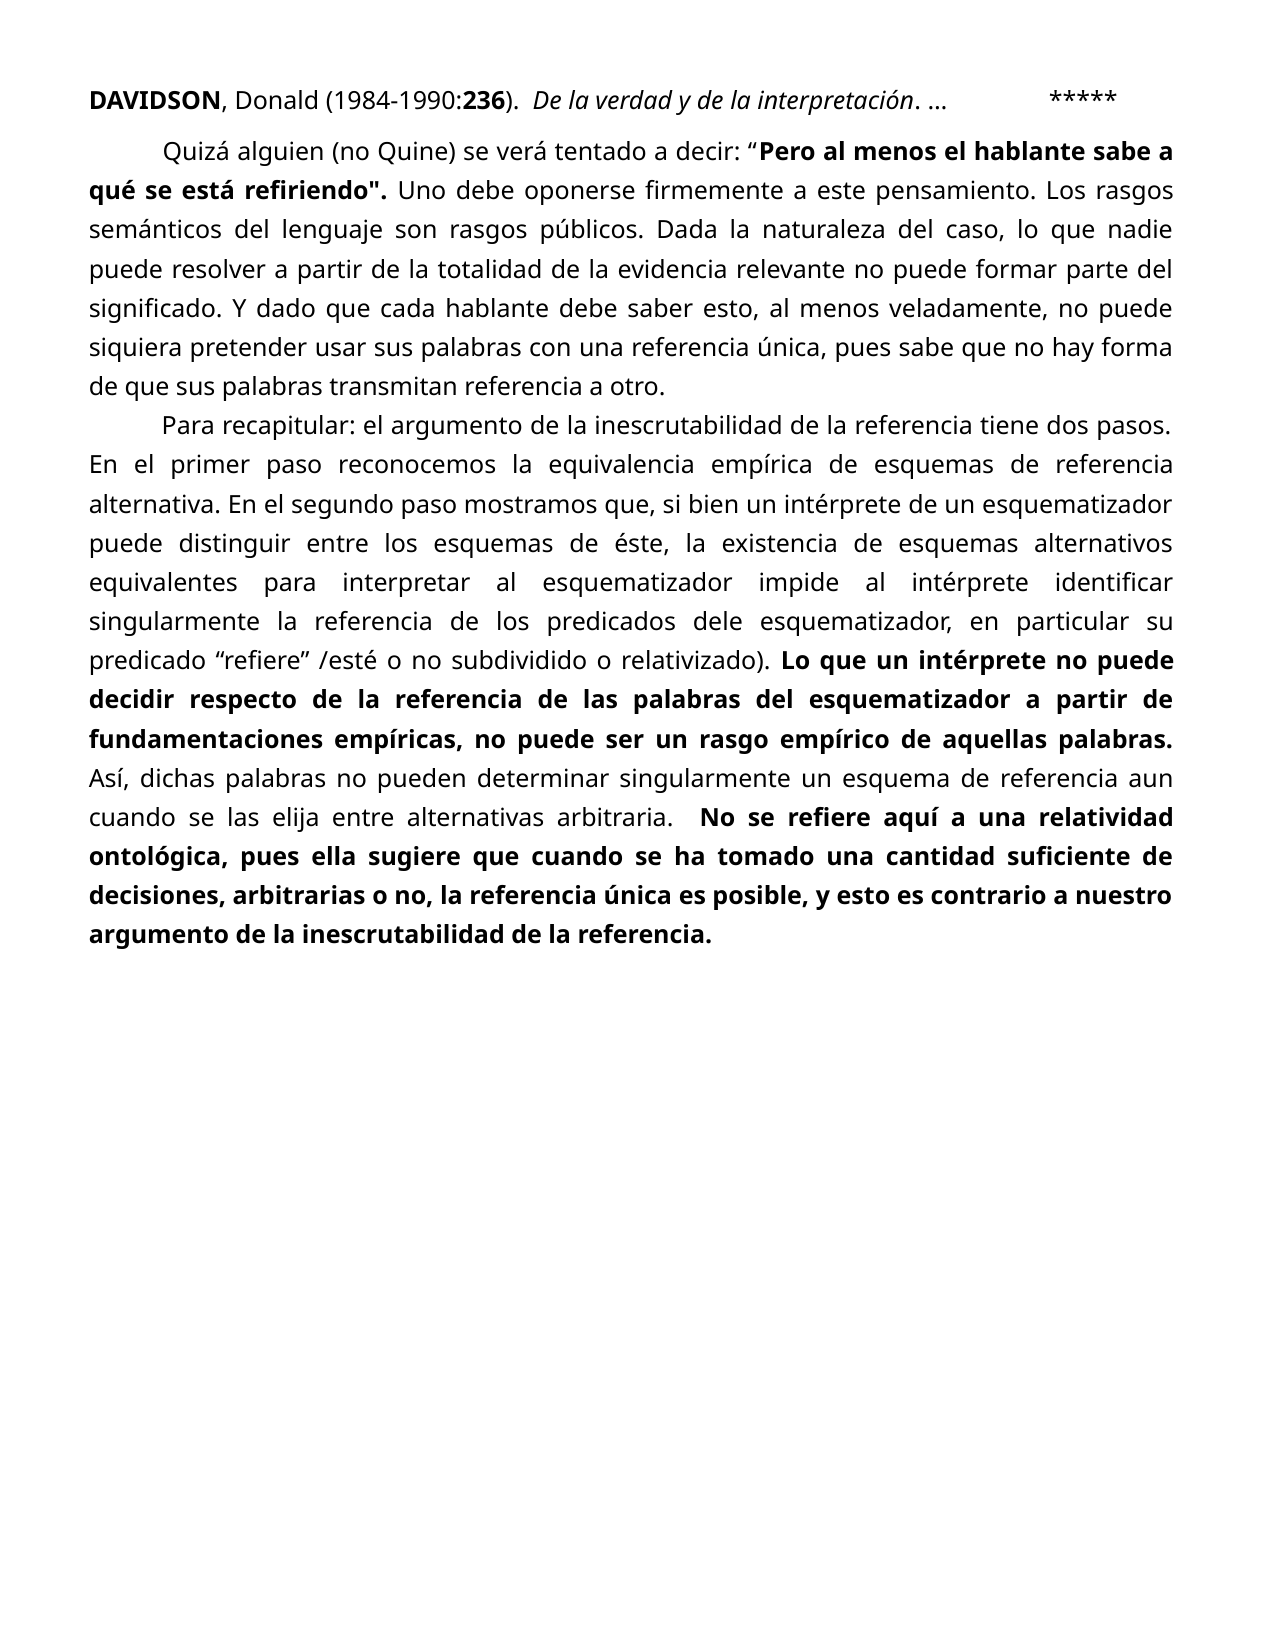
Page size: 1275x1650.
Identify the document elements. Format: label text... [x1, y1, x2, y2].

text Para recapitular: el argumento de la inescrutabilidad de la referencia tiene dos pasos. En el primer paso reconocemos la equivalencia empírica de esquemas de referencia alternativa. En el segundo paso mostramos que, si bien un intérprete de un esquematizador puede distinguir entre los esquemas de éste, la existencia de esquemas alternativos equivalentes para interpretar al esquematizador impide al intérprete identificar singularmente la referencia de los predicados dele esquematizador, en particular su predicado “refiere” /esté o no subdividido o relativizado). Lo que un intérprete no puede decidir respecto de la referencia de las palabras del esquematizador a partir de fundamentaciones empíricas, no puede ser un rasgo empírico de aquellas palabras. Así, dichas palabras no pueden determinar singularmente un esquema de referencia aun cuando se las elija entre alternativas arbitraria. No se refiere aquí a una relatividad ontológica, pues ella sugiere que cuando se ha tomado una cantidad suficiente de decisiones, arbitrarias o no, la referencia única es posible, y esto es contrario a nuestro argumento de la inescrutabilidad de la referencia. [88, 408, 1174, 951]
text Quizá alguien (no Quine) se verá tentado a decir: “Pero al menos el hablante sabe a qué se está refiriendo". Uno debe oponerse firmemente a este pensamiento. Los rasgos semánticos del lenguaje son rasgos públicos. Dada la naturaleza del caso, lo que nadie puede resolver a partir de la totalidad de la evidencia relevante no puede formar parte del significado. Y dado que cada hablante debe saber esto, al menos veladamente, no puede siquiera pretender usar sus palabras con una referencia única, pues sabe que no hay forma de que sus palabras transmitan referencia a otro. [88, 134, 1174, 403]
text DAVIDSON, Donald (1984-1990:236). De la verdad y de la interpretación. … ***** [88, 83, 1174, 117]
